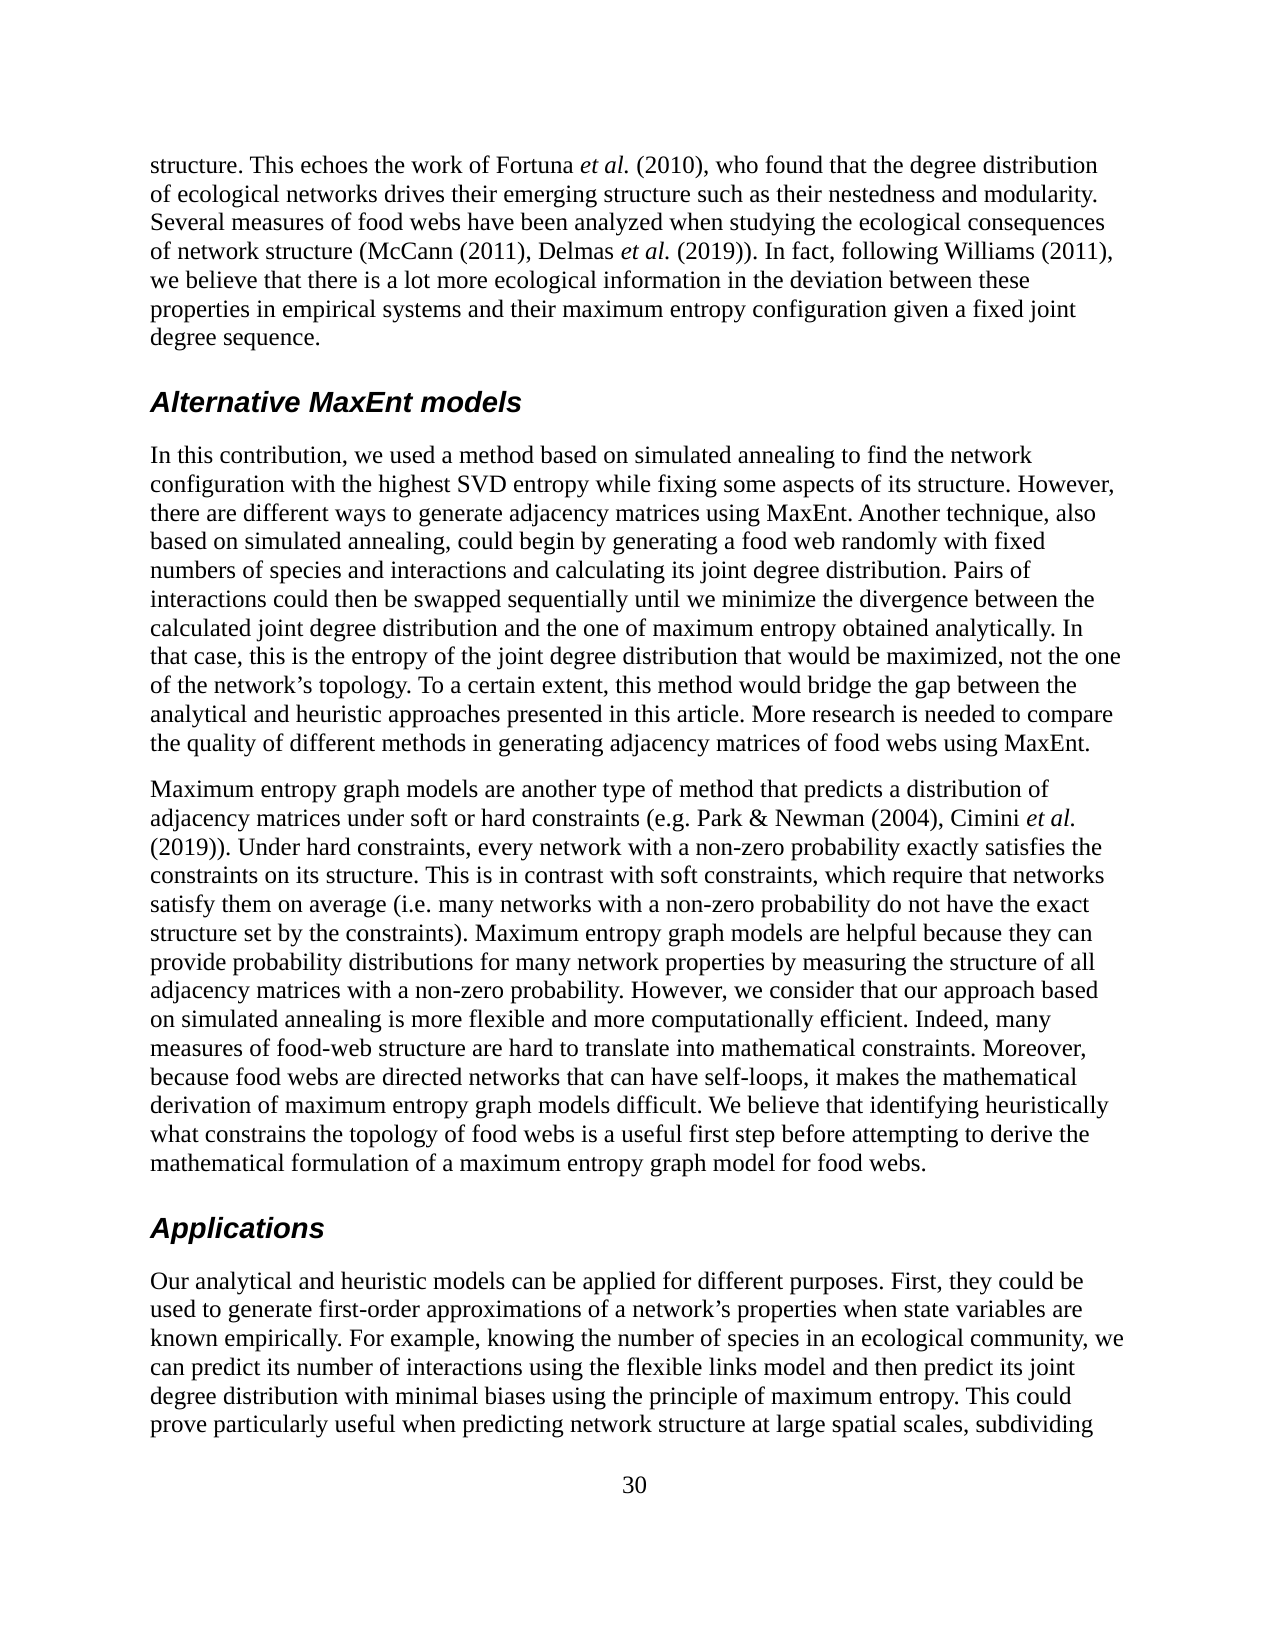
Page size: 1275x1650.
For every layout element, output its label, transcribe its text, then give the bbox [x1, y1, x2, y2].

text Our analytical and heuristic models can be applied for different purposes. First, they could be used to generate first-order approximations of a network’s properties when state variables are known empirically. For example, knowing the number of species in an ecological community, we can predict its number of interactions using the flexible links model and then predict its joint degree distribution with minimal biases using the principle of maximum entropy. This could prove particularly useful when predicting network structure at large spatial scales, subdividing [150, 1266, 1125, 1438]
subtitle Applications [150, 1211, 1125, 1244]
text In this contribution, we used a method based on simulated annealing to find the network configuration with the highest SVD entropy while fixing some aspects of its structure. However, there are different ways to generate adjacency matrices using MaxEnt. Another technique, also based on simulated annealing, could begin by generating a food web randomly with fixed numbers of species and interactions and calculating its joint degree distribution. Pairs of interactions could then be swapped sequentially until we minimize the divergence between the calculated joint degree distribution and the one of maximum entropy obtained analytically. In that case, this is the entropy of the joint degree distribution that would be maximized, not the one of the network’s topology. To a certain extent, this method would bridge the gap between the analytical and heuristic approaches presented in this article. More research is needed to compare the quality of different methods in generating adjacency matrices of food webs using MaxEnt. [150, 440, 1125, 756]
subtitle Alternative MaxEnt models [150, 385, 1125, 419]
text Maximum entropy graph models are another type of method that predicts a distribution of adjacency matrices under soft or hard constraints (e.g. Park & Newman (2004), Cimini et al. (2019)). Under hard constraints, every network with a non-zero probability exactly satisfies the constraints on its structure. This is in contrast with soft constraints, which require that networks satisfy them on average (i.e. many networks with a non-zero probability do not have the exact structure set by the constraints). Maximum entropy graph models are helpful because they can provide probability distributions for many network properties by measuring the structure of all adjacency matrices with a non-zero probability. However, we consider that our approach based on simulated annealing is more flexible and more computationally efficient. Indeed, many measures of food-web structure are hard to translate into mathematical constraints. Moreover, because food webs are directed networks that can have self-loops, it makes the mathematical derivation of maximum entropy graph models difficult. We believe that identifying heuristically what constrains the topology of food webs is a useful first step before attempting to derive the mathematical formulation of a maximum entropy graph model for food webs. [150, 774, 1125, 1177]
text structure. This echoes the work of Fortuna et al. (2010), who found that the degree distribution of ecological networks drives their emerging structure such as their nestedness and modularity. Several measures of food webs have been analyzed when studying the ecological consequences of network structure (McCann (2011), Delmas et al. (2019)). In fact, following Williams (2011), we believe that there is a lot more ecological information in the deviation between these properties in empirical systems and their maximum entropy configuration given a fixed joint degree sequence. [150, 150, 1125, 351]
